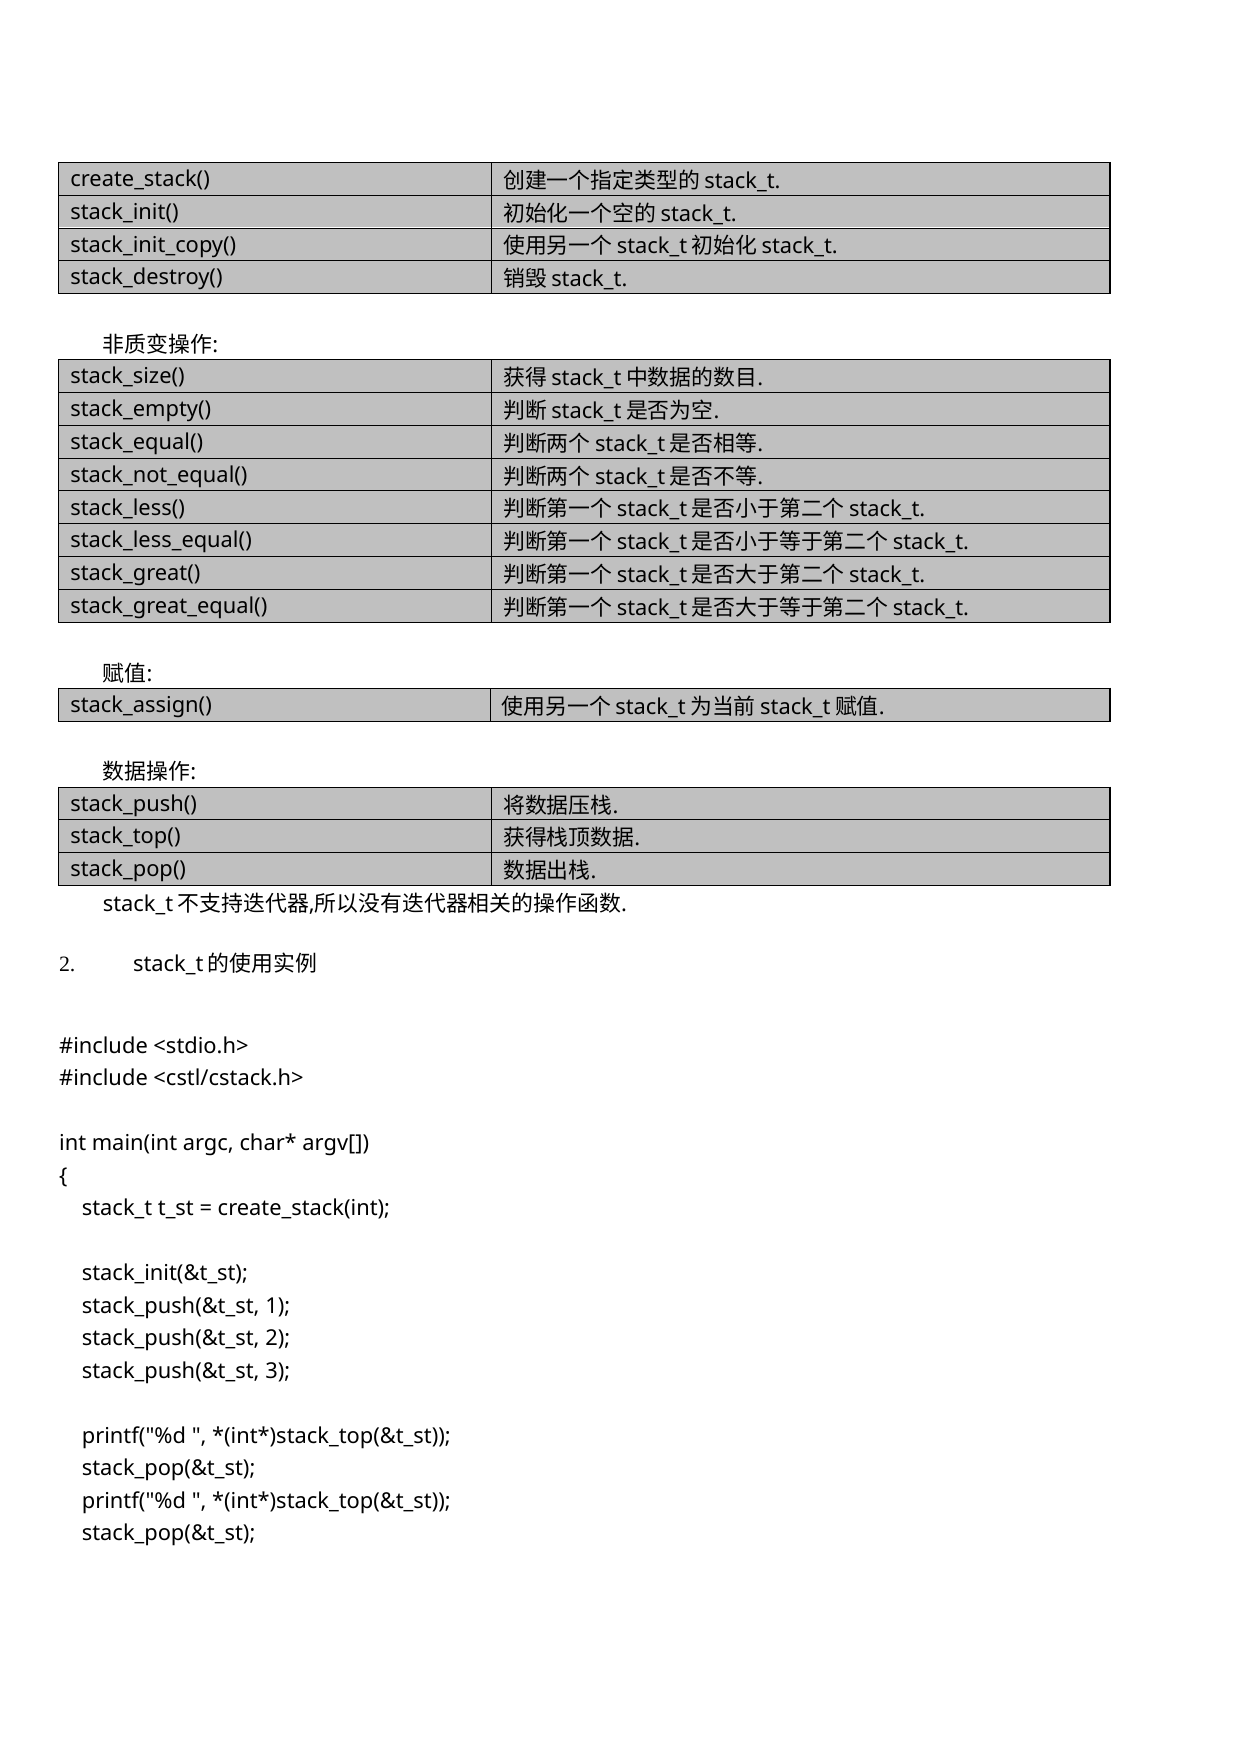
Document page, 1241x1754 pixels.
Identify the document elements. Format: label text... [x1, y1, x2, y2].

table_cell stack_top() [59, 820, 491, 852]
subtitle stack_t的使用实例 [59, 946, 1181, 978]
text #include <stdio.h> [59, 1028, 1181, 1061]
text 非质变操作: [59, 327, 1181, 359]
table_header 创建一个指定类型的stack_t. [492, 163, 1109, 195]
table_header 获得stack_t中数据的数目. [492, 360, 1109, 392]
text stack_t不支持迭代器,所以没有迭代器相关的操作函数. [59, 886, 1181, 918]
text 数据操作: [59, 754, 1181, 787]
text #include <cstl/cstack.h> [59, 1061, 1181, 1093]
table_cell 判断第一个stack_t是否大于第二个stack_t. [492, 557, 1109, 589]
text stack_push(&t_st, 2); [59, 1321, 1181, 1353]
table_header create_stack() [59, 163, 491, 195]
table_cell 使用另一个stack_t初始化stack_t. [492, 229, 1109, 260]
table_cell 判断第一个stack_t是否大于等于第二个stack_t. [492, 590, 1109, 622]
table_cell stack_init() [59, 196, 491, 227]
text stack_push(&t_st, 1); [59, 1288, 1181, 1321]
table_cell 判断stack_t是否为空. [492, 393, 1109, 425]
table_cell stack_init_copy() [59, 229, 491, 260]
text stack_pop(&t_st); [59, 1516, 1181, 1548]
table_cell stack_less_equal() [59, 524, 491, 556]
table_header 使用另一个stack_t为当前stack_t赋值. [491, 689, 1109, 721]
table_header 将数据压栈. [492, 788, 1109, 819]
text stack_init(&t_st); [59, 1256, 1181, 1288]
table_header stack_assign() [59, 689, 490, 721]
table_cell stack_pop() [59, 853, 491, 885]
table_cell stack_empty() [59, 393, 491, 425]
table_cell 数据出栈. [492, 853, 1109, 885]
table_cell stack_less() [59, 491, 491, 523]
table_header stack_push() [59, 788, 491, 819]
table_header stack_size() [59, 360, 491, 392]
text { [59, 1158, 1181, 1191]
text int main(int argc, char* argv[]) [59, 1126, 1181, 1158]
text printf("%d ", *(int*)stack_top(&t_st)); [59, 1418, 1181, 1451]
table_cell stack_not_equal() [59, 459, 491, 490]
table_cell 判断两个stack_t是否相等. [492, 426, 1109, 458]
table_cell 销毁stack_t. [492, 261, 1109, 293]
table_cell 判断两个stack_t是否不等. [492, 459, 1109, 490]
table_cell stack_destroy() [59, 261, 491, 293]
table_cell 判断第一个stack_t是否小于等于第二个stack_t. [492, 524, 1109, 556]
table_cell stack_equal() [59, 426, 491, 458]
table_cell 初始化一个空的stack_t. [492, 196, 1109, 227]
text stack_push(&t_st, 3); [59, 1353, 1181, 1386]
text stack_t t_st = create_stack(int); [59, 1191, 1181, 1223]
text 赋值: [59, 655, 1181, 688]
table_cell 判断第一个stack_t是否小于第二个stack_t. [492, 491, 1109, 523]
table_cell stack_great_equal() [59, 590, 491, 622]
text printf("%d ", *(int*)stack_top(&t_st)); [59, 1483, 1181, 1516]
text stack_pop(&t_st); [59, 1451, 1181, 1483]
table_cell stack_great() [59, 557, 491, 589]
table_cell 获得栈顶数据. [492, 820, 1109, 852]
